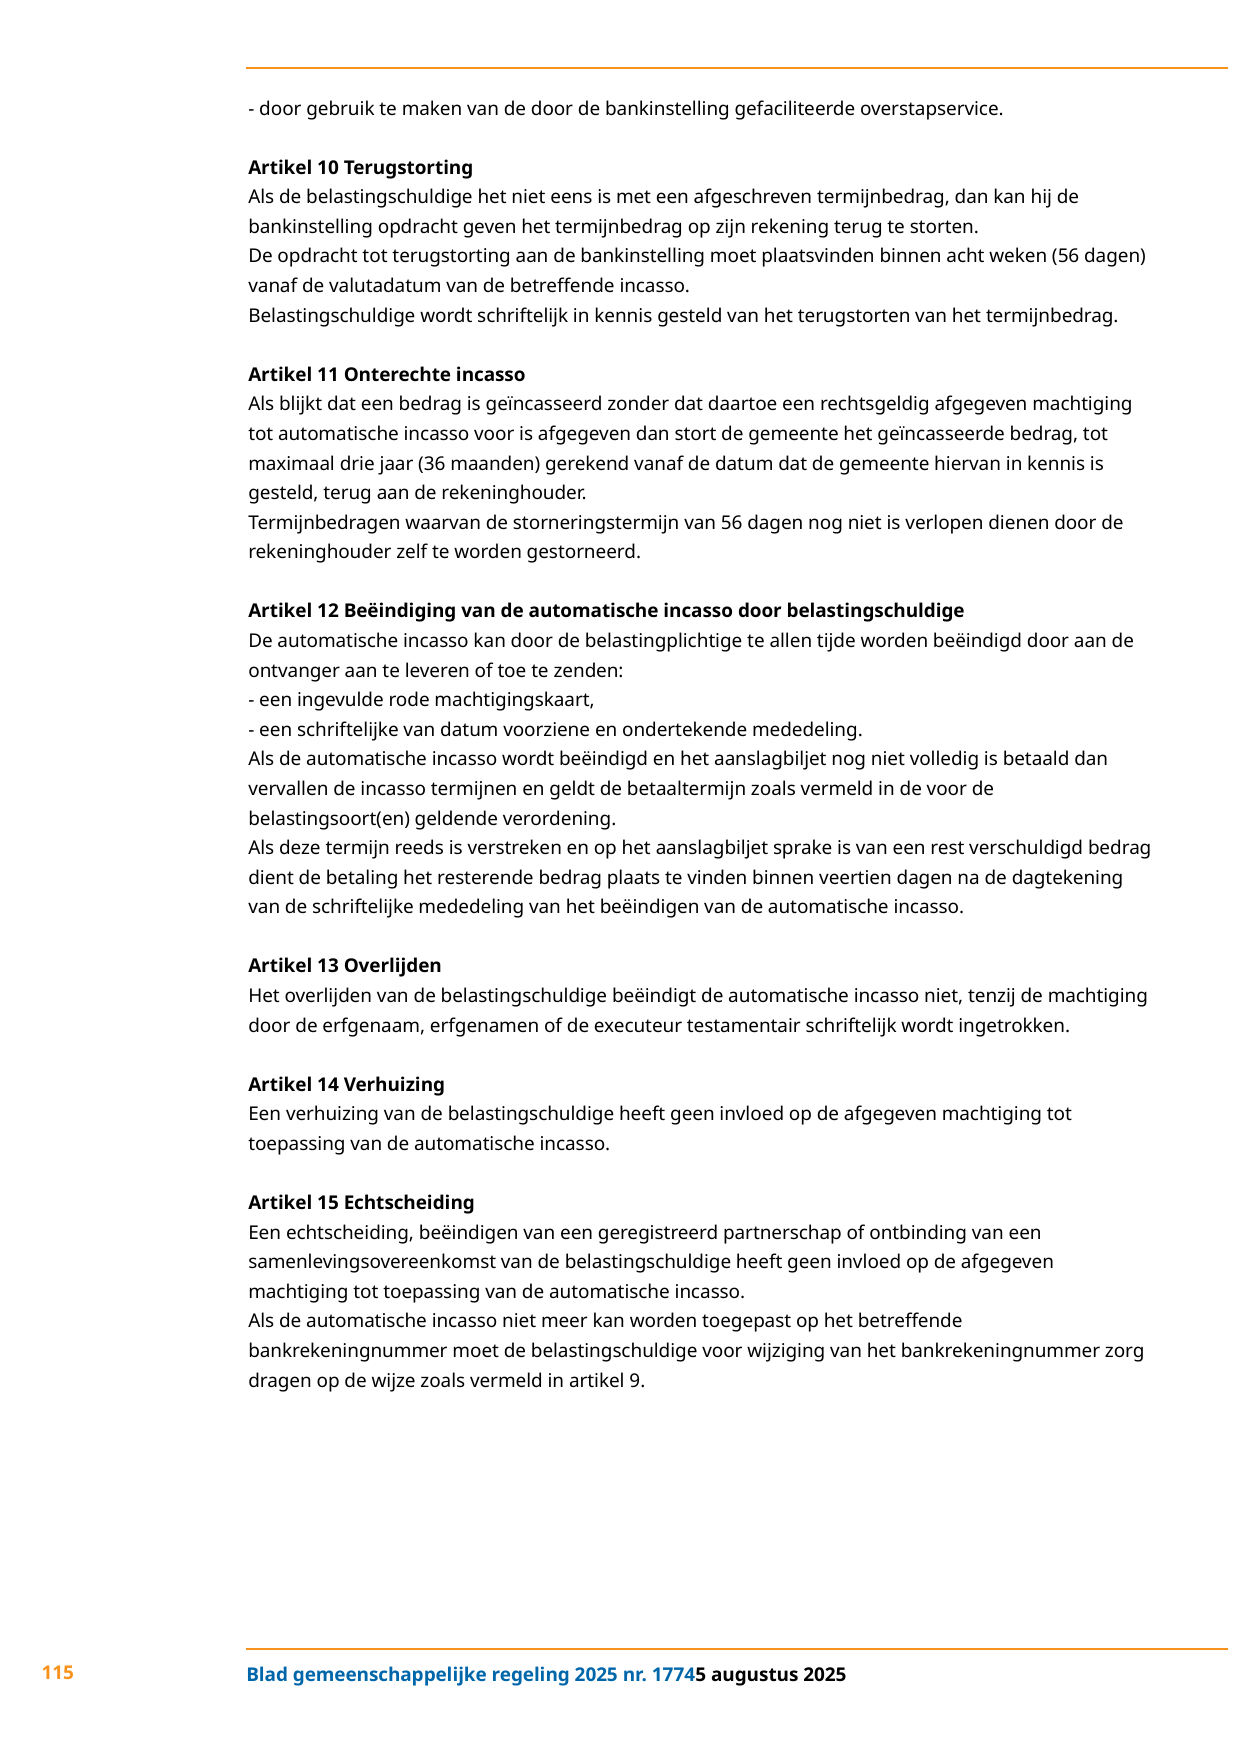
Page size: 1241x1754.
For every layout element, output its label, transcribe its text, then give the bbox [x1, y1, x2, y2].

text - door gebruik te maken van de door de bankinstelling gefaciliteerde overstapservice. [248, 95, 1152, 121]
picture [41, 47, 231, 172]
text - een ingevulde rode machtigingskaart, [248, 686, 1152, 712]
text Termijnbedragen waarvan de storneringstermijn van 56 dagen nog niet is verlopen dienen door de rekeninghouder zelf te worden gestorneerd. [248, 509, 1152, 564]
text Belastingschuldige wordt schriftelijk in kennis gesteld van het terugstorten van het termijnbedrag. [248, 302, 1152, 328]
text De automatische incasso kan door de belastingplichtige te allen tijde worden beëindigd door aan de ontvanger aan te leveren of toe te zenden: [248, 627, 1152, 683]
text Een echtscheiding, beëindigen van een geregistreerd partnerschap of ontbinding van een samenlevingsovereenkomst van de belastingschuldige heeft geen invloed op de afgegeven machtiging tot toepassing van de automatische incasso. [248, 1219, 1152, 1304]
text Als de belastingschuldige het niet eens is met een afgeschreven termijnbedrag, dan kan hij de bankinstelling opdracht geven het termijnbedrag op zijn rekening terug te storten. [248, 183, 1152, 239]
text Als blijkt dat een bedrag is geïncasseerd zonder dat daartoe een rechtsgeldig afgegeven machtiging tot automatische incasso voor is afgegeven dan stort de gemeente het geïncasseerde bedrag, tot maximaal drie jaar (36 maanden) gerekend vanaf de datum dat de gemeente hiervan in kennis is gesteld, terug aan de rekeninghouder. [248, 391, 1152, 505]
text Als de automatische incasso wordt beëindigd en het aanslagbiljet nog niet volledig is betaald dan vervallen de incasso termijnen en geldt de betaaltermijn zoals vermeld in de voor de belastingsoort(en) geldende verordening. [248, 746, 1152, 831]
text Artikel 11 Onterechte incasso [248, 361, 1152, 387]
text De opdracht tot terugstorting aan de bankinstelling moet plaatsvinden binnen acht weken (56 dagen) vanaf de valutadatum van de betreffende incasso. [248, 243, 1152, 298]
text - een schriftelijke van datum voorziene en ondertekende mededeling. [248, 716, 1152, 742]
text Als deze termijn reeds is verstreken en op het aanslagbiljet sprake is van een rest verschuldigd bedrag dient de betaling het resterende bedrag plaats te vinden binnen veertien dagen na de dagtekening van de schriftelijke mededeling van het beëindigen van de automatische incasso. [248, 834, 1152, 919]
text Het overlijden van de belastingschuldige beëindigt de automatische incasso niet, tenzij de machtiging door de erfgenaam, erfgenamen of de executeur testamentair schriftelijk wordt ingetrokken. [248, 982, 1152, 1038]
text Een verhuizing van de belastingschuldige heeft geen invloed op de afgegeven machtiging tot toepassing van de automatische incasso. [248, 1101, 1152, 1156]
text Artikel 15 Echtscheiding [248, 1189, 1152, 1215]
text Artikel 12 Beëindiging van de automatische incasso door belastingschuldige [248, 598, 1152, 623]
text Als de automatische incasso niet meer kan worden toegepast op het betreffende bankrekeningnummer moet de belastingschuldige voor wijziging van het bankrekeningnummer zorg dragen op de wijze zoals vermeld in artikel 9. [248, 1308, 1152, 1393]
text Artikel 13 Overlijden [248, 953, 1152, 978]
text Artikel 10 Terugstorting [248, 154, 1152, 180]
text Artikel 14 Verhuizing [248, 1071, 1152, 1097]
